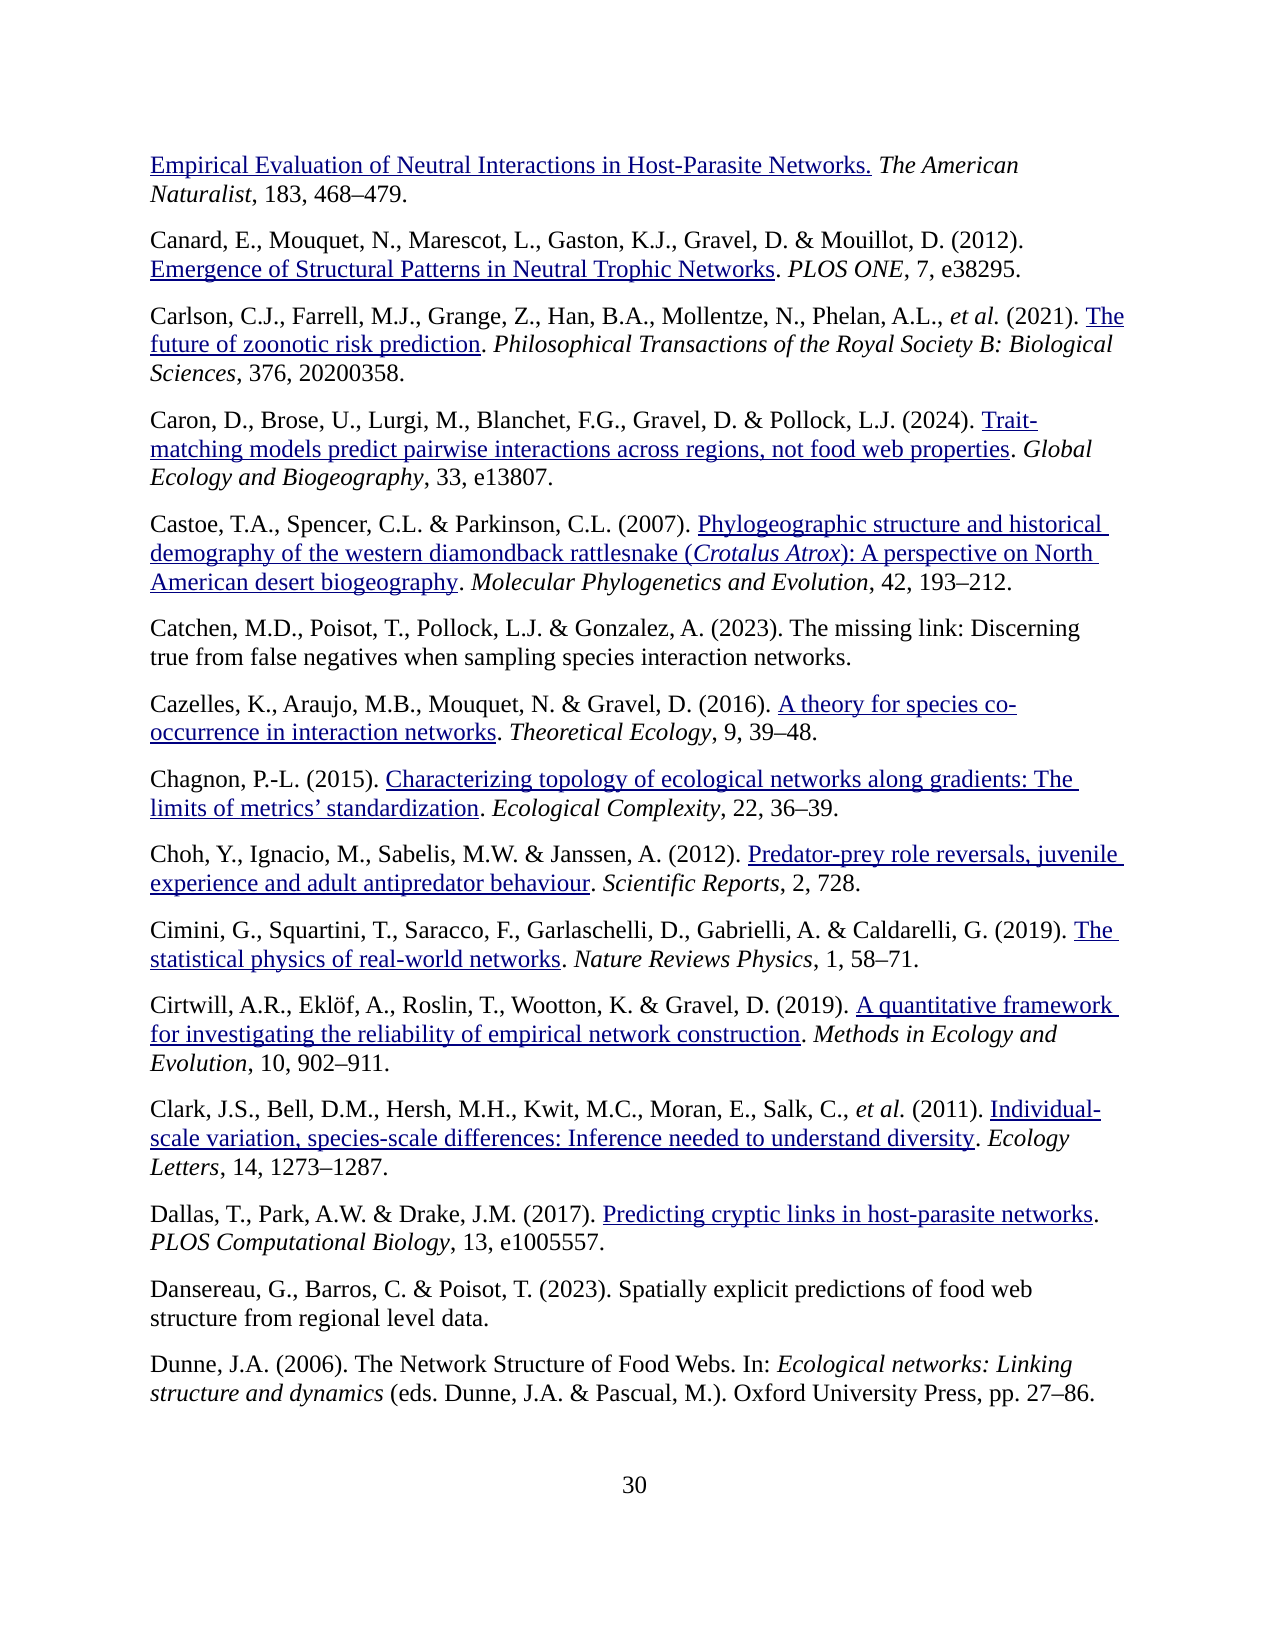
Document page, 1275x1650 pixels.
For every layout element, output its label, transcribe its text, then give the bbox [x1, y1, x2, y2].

text Dallas, T., Park, A.W. & Drake, J.M. (2017). Predicting cryptic links in host-parasite networks. PLOS Computational Biology, 13, e1005557. [150, 1199, 1125, 1256]
text Empirical Evaluation of Neutral Interactions in Host-Parasite Networks. The American Naturalist, 183, 468–479. [150, 150, 1125, 207]
text Cimini, G., Squartini, T., Saracco, F., Garlaschelli, D., Gabrielli, A. & Caldarelli, G. (2019). The statistical physics of real-world networks. Nature Reviews Physics, 1, 58–71. [150, 915, 1125, 972]
text Caron, D., Brose, U., Lurgi, M., Blanchet, F.G., Gravel, D. & Pollock, L.J. (2024). Trait-matching models predict pairwise interactions across regions, not food web properties. Global Ecology and Biogeography, 33, e13807. [150, 405, 1125, 491]
text Castoe, T.A., Spencer, C.L. & Parkinson, C.L. (2007). Phylogeographic structure and historical demography of the western diamondback rattlesnake (Crotalus Atrox): A perspective on North American desert biogeography. Molecular Phylogenetics and Evolution, 42, 193–212. [150, 509, 1125, 595]
text Chagnon, P.-L. (2015). Characterizing topology of ecological networks along gradients: The limits of metrics’ standardization. Ecological Complexity, 22, 36–39. [150, 764, 1125, 822]
text Dansereau, G., Barros, C. & Poisot, T. (2023). Spatially explicit predictions of food web structure from regional level data. [150, 1274, 1125, 1332]
text Catchen, M.D., Poisot, T., Pollock, L.J. & Gonzalez, A. (2023). The missing link: Discerning true from false negatives when sampling species interaction networks. [150, 613, 1125, 671]
text Dunne, J.A. (2006). The Network Structure of Food Webs. In: Ecological networks: Linking structure and dynamics (eds. Dunne, J.A. & Pascual, M.). Oxford University Press, pp. 27–86. [150, 1349, 1125, 1407]
text Choh, Y., Ignacio, M., Sabelis, M.W. & Janssen, A. (2012). Predator-prey role reversals, juvenile experience and adult antipredator behaviour. Scientific Reports, 2, 728. [150, 839, 1125, 897]
text Carlson, C.J., Farrell, M.J., Grange, Z., Han, B.A., Mollentze, N., Phelan, A.L., et al. (2021). The future of zoonotic risk prediction. Philosophical Transactions of the Royal Society B: Biological Sciences, 376, 20200358. [150, 301, 1125, 387]
text Clark, J.S., Bell, D.M., Hersh, M.H., Kwit, M.C., Moran, E., Salk, C., et al. (2011). Individual-scale variation, species-scale differences: Inference needed to understand diversity. Ecology Letters, 14, 1273–1287. [150, 1094, 1125, 1181]
text Canard, E., Mouquet, N., Marescot, L., Gaston, K.J., Gravel, D. & Mouillot, D. (2012). Emergence of Structural Patterns in Neutral Trophic Networks. PLOS ONE, 7, e38295. [150, 225, 1125, 283]
text Cazelles, K., Araujo, M.B., Mouquet, N. & Gravel, D. (2016). A theory for species co-occurrence in interaction networks. Theoretical Ecology, 9, 39–48. [150, 689, 1125, 746]
text Cirtwill, A.R., Eklöf, A., Roslin, T., Wootton, K. & Gravel, D. (2019). A quantitative framework for investigating the reliability of empirical network construction. Methods in Ecology and Evolution, 10, 902–911. [150, 990, 1125, 1077]
